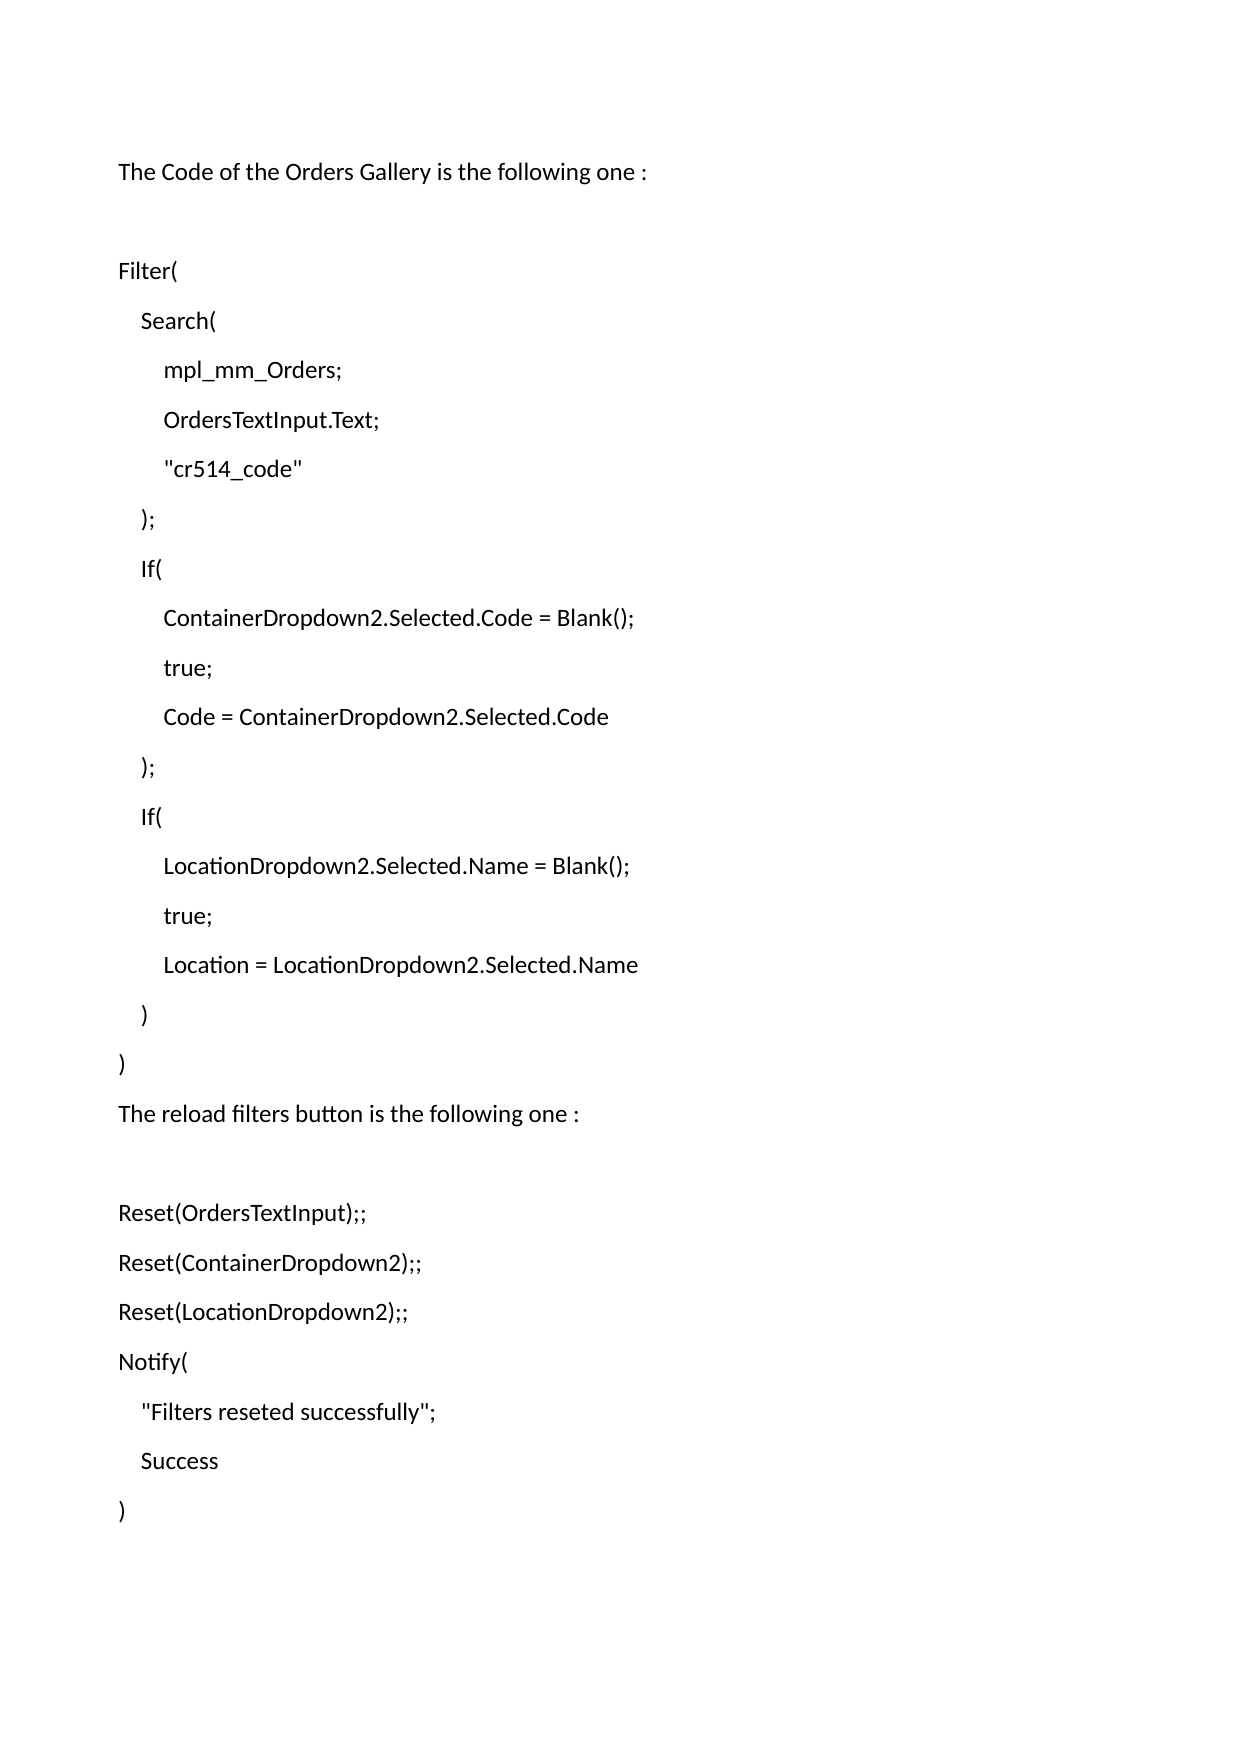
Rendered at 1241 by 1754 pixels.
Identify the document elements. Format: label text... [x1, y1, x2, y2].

text ); [118, 503, 1122, 534]
text ) [118, 999, 1122, 1029]
text The reload filters button is the following one : [118, 1098, 1122, 1129]
text ContainerDropdown2.Selected.Code = Blank(); [118, 602, 1122, 633]
text "cr514_code" [118, 453, 1122, 484]
text mpl_mm_Orders; [118, 354, 1122, 385]
text ) [118, 1495, 1122, 1525]
text Success [118, 1445, 1122, 1476]
text Reset(LocationDropdown2);; [118, 1296, 1122, 1327]
text "Filters reseted successfully"; [118, 1396, 1122, 1426]
text Filter( [118, 255, 1122, 286]
text true; [118, 652, 1122, 682]
text OrdersTextInput.Text; [118, 404, 1122, 434]
text true; [118, 900, 1122, 930]
text Reset(ContainerDropdown2);; [118, 1247, 1122, 1277]
text Code = ContainerDropdown2.Selected.Code [118, 701, 1122, 732]
text If( [118, 553, 1122, 583]
text Notify( [118, 1346, 1122, 1377]
text ); [118, 751, 1122, 782]
text The Code of the Orders Gallery is the following one : [118, 156, 1122, 187]
text ) [118, 1048, 1122, 1079]
text Search( [118, 305, 1122, 335]
text Reset(OrdersTextInput);; [118, 1197, 1122, 1228]
text Location = LocationDropdown2.Selected.Name [118, 949, 1122, 980]
text LocationDropdown2.Selected.Name = Blank(); [118, 850, 1122, 881]
text If( [118, 801, 1122, 831]
